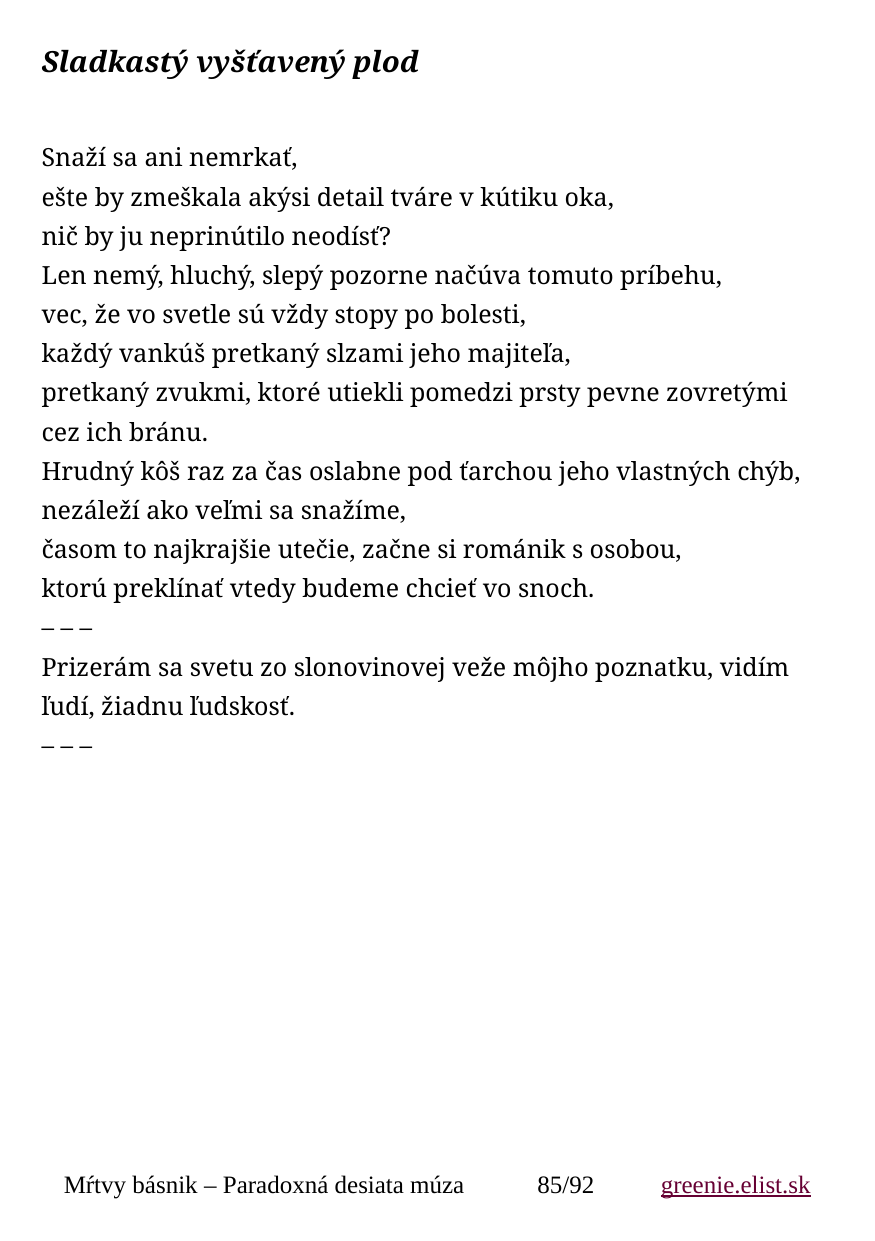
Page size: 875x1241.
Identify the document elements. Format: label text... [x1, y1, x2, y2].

text pretkaný zvukmi, ktoré utiekli pomedzi prsty pevne zovretými cez ich bránu. [41, 375, 833, 448]
text Hrudný kôš raz za čas oslabne pod ťarchou jeho vlastných chýb, [41, 453, 833, 487]
text Snaží sa ani nemrkať, [41, 140, 833, 174]
text vec, že vo svetle sú vždy stopy po bolesti, [41, 297, 833, 331]
text každý vankúš pretkaný slzami jeho majiteľa, [41, 336, 833, 370]
text nezáleží ako veľmi sa snažíme, [41, 492, 833, 527]
text Prizerám sa svetu zo slonovinovej veže môjho poznatku, vidím ľudí, žiadnu ľudskosť. [41, 649, 833, 722]
text ešte by zmeškala akýsi detail tváre v kútiku oka, [41, 179, 833, 213]
text – – – [41, 727, 833, 762]
text – – – [41, 610, 833, 644]
text Len nemý, hluchý, slepý pozorne načúva tomuto príbehu, [41, 257, 833, 292]
text ktorú preklínať vtedy budeme chcieť vo snoch. [41, 571, 833, 605]
text časom to najkrajšie utečie, začne si románik s osobou, [41, 532, 833, 566]
text nič by ju neprinútilo neodísť? [41, 218, 833, 252]
subtitle Sladkastý vyšťavený plod [41, 41, 833, 81]
